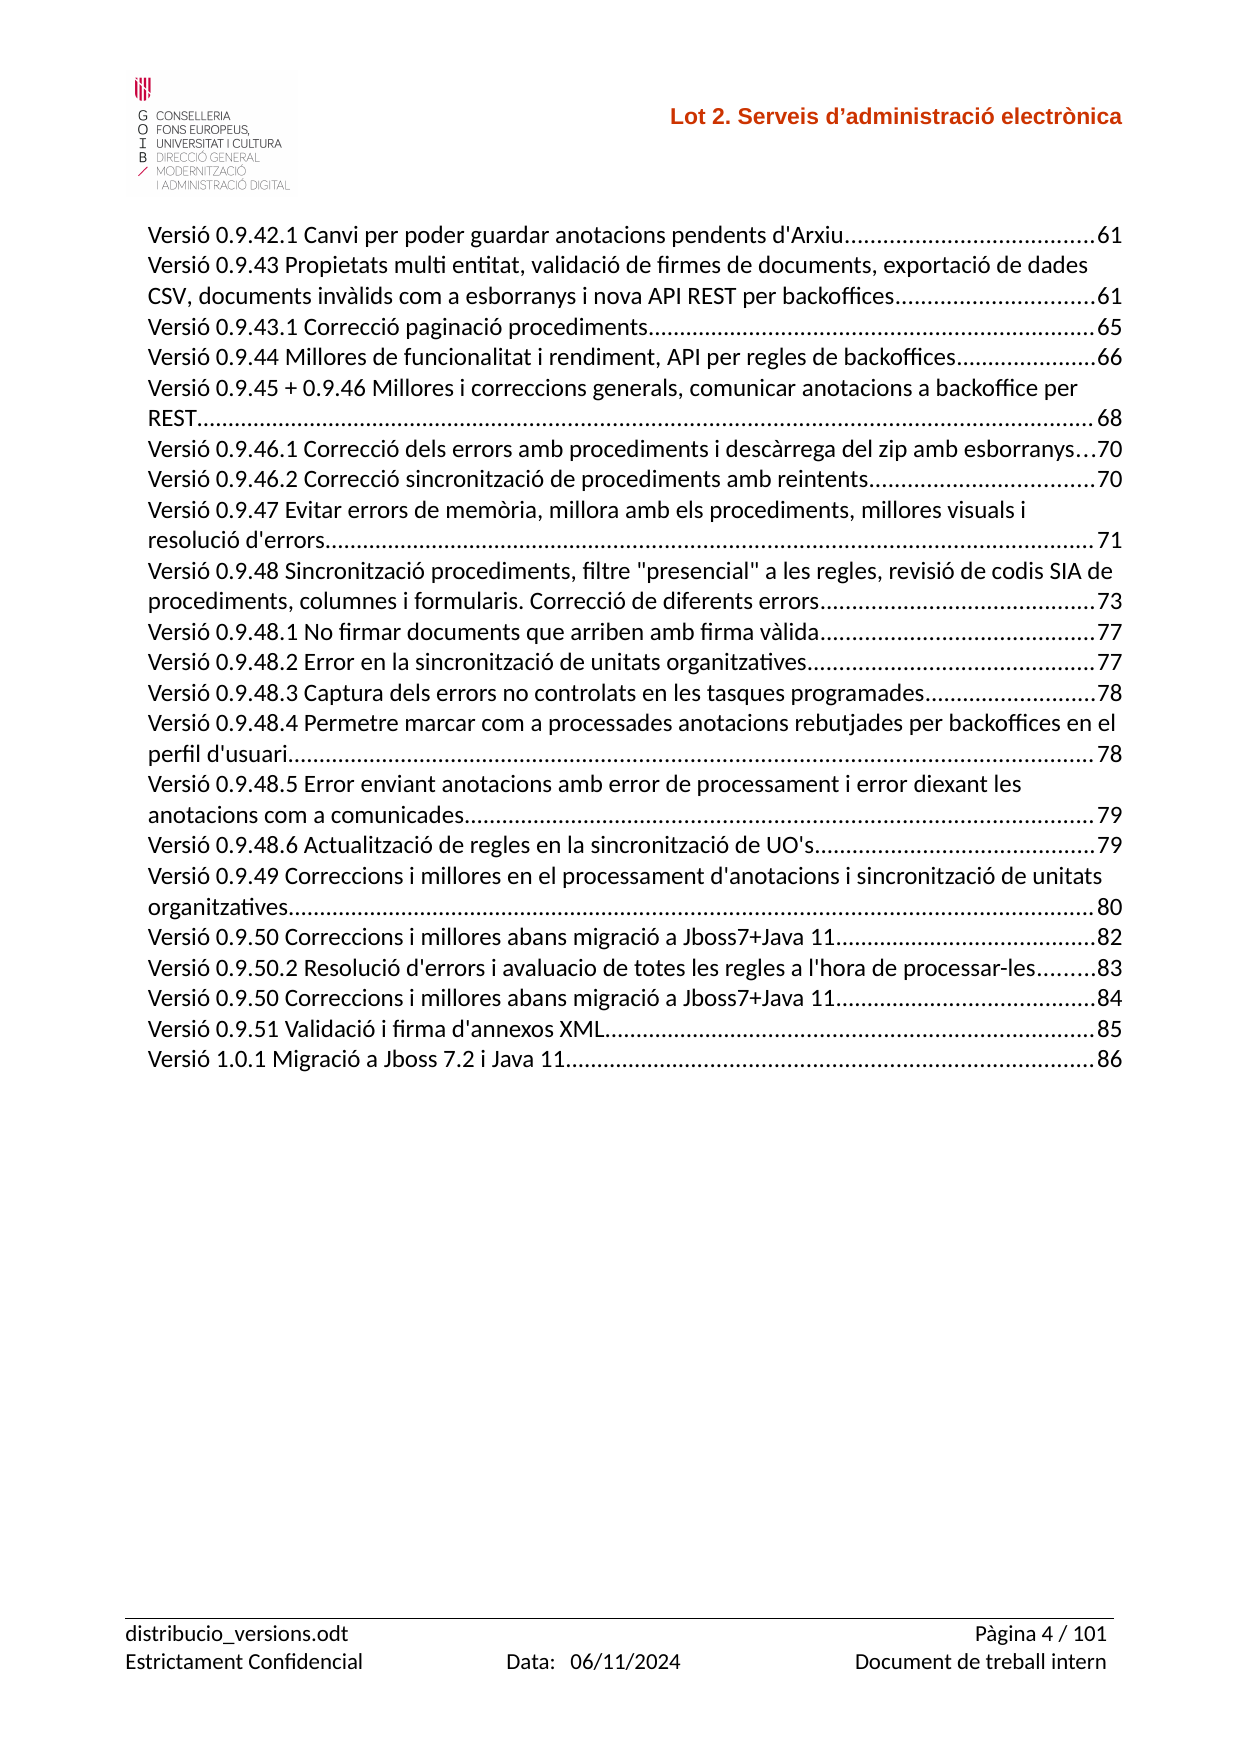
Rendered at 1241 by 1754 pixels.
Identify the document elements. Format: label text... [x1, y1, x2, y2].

text Versió 0.9.48.1 No firmar documents que arriben amb firma vàlida 77 [148, 616, 1122, 646]
text Versió 0.9.44 Millores de funcionalitat i rendiment, API per regles de backoffices 66 [148, 341, 1122, 372]
text Versió 0.9.48.4 Permetre marcar com a processades anotacions rebutjades per backoffices en el perfil d'usuari 78 [148, 707, 1122, 768]
text Versió 0.9.48 Sincronització procediments, filtre "presencial" a les regles, revisió de codis SIA de procediments, columnes i formularis. Correcció de diferents errors 73 [148, 555, 1122, 616]
text Versió 0.9.43 Propietats multi entitat, validació de firmes de documents, exportació de dades CSV, documents invàlids com a esborranys i nova API REST per backoffices 61 [148, 250, 1122, 311]
text Versió 1.0.1 Migració a Jboss 7.2 i Java 11 86 [148, 1043, 1122, 1074]
text Versió 0.9.47 Evitar errors de memòria, millora amb els procediments, millores visuals i resolució d'errors 71 [148, 494, 1122, 555]
picture [126, 70, 299, 197]
text Versió 0.9.43.1 Correcció paginació procediments 65 [148, 311, 1122, 341]
text Versió 0.9.48.2 Error en la sincronització de unitats organitzatives 77 [148, 646, 1122, 677]
text Versió 0.9.48.3 Captura dels errors no controlats en les tasques programades 78 [148, 677, 1122, 707]
text Versió 0.9.51 Validació i firma d'annexos XML 85 [148, 1013, 1122, 1043]
text Versió 0.9.46.1 Correcció dels errors amb procediments i descàrrega del zip amb esborranys 70 [148, 433, 1122, 463]
text Versió 0.9.42.1 Canvi per poder guardar anotacions pendents d'Arxiu 61 [148, 219, 1122, 250]
text Versió 0.9.48.6 Actualització de regles en la sincronització de UO's 79 [148, 829, 1122, 860]
text Versió 0.9.50 Correccions i millores abans migració a Jboss7+Java 11 82 [148, 921, 1122, 952]
text Versió 0.9.48.5 Error enviant anotacions amb error de processament i error diexant les anotacions com a comunicades 79 [148, 768, 1122, 829]
text Versió 0.9.45 + 0.9.46 Millores i correccions generals, comunicar anotacions a backoffice per REST 68 [148, 372, 1122, 433]
text Versió 0.9.49 Correccions i millores en el processament d'anotacions i sincronització de unitats organitzatives 80 [148, 860, 1122, 921]
text Versió 0.9.50.2 Resolució d'errors i avaluacio de totes les regles a l'hora de processar-les 83 [148, 952, 1122, 982]
text Versió 0.9.46.2 Correcció sincronització de procediments amb reintents 70 [148, 463, 1122, 494]
text Versió 0.9.50 Correccions i millores abans migració a Jboss7+Java 11 84 [148, 982, 1122, 1013]
